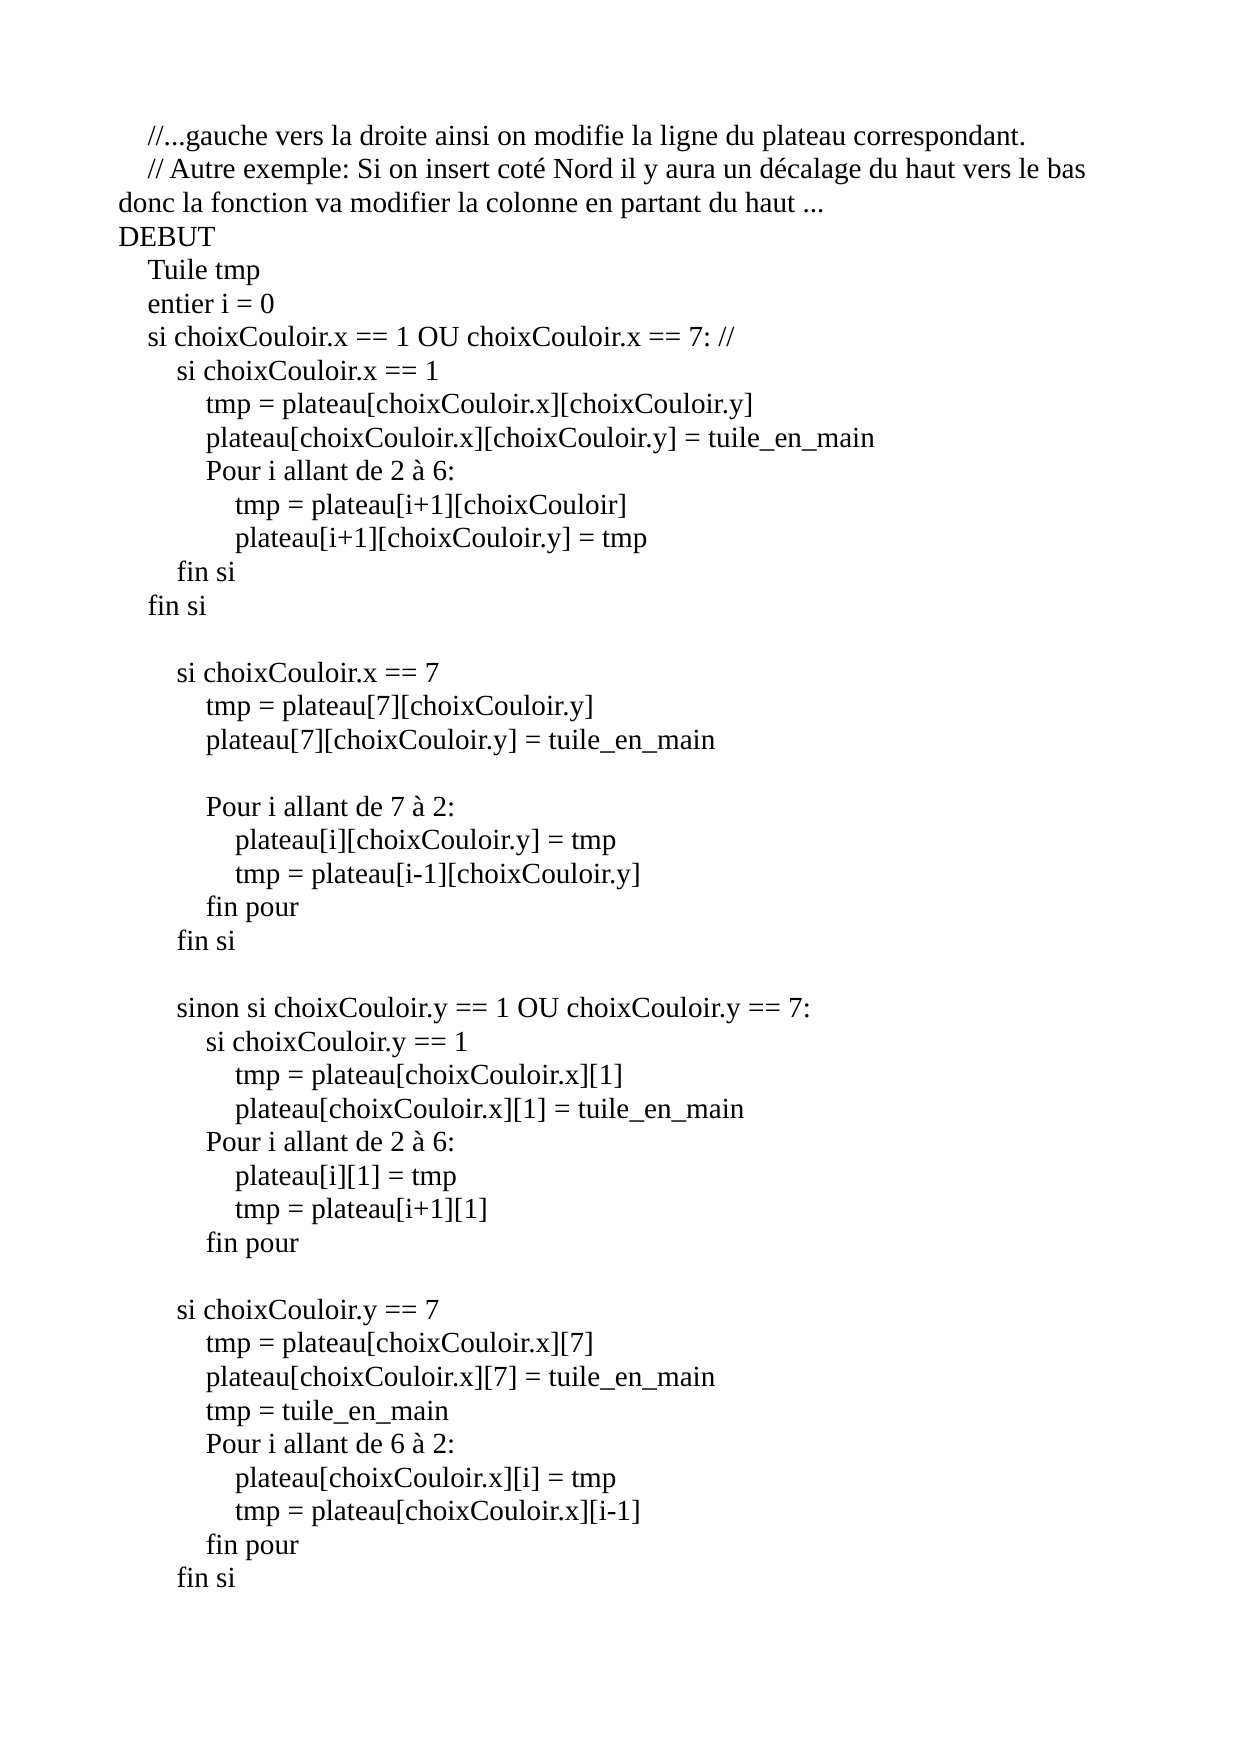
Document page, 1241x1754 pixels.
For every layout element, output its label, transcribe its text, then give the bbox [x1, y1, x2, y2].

text fin pour [118, 1225, 1122, 1258]
text si choixCouloir.x == 1 OU choixCouloir.x == 7: // [118, 319, 1122, 353]
text fin si [118, 588, 1122, 621]
text plateau[choixCouloir.x][7] = tuile_en_main [118, 1359, 1122, 1393]
text fin pour [118, 1527, 1122, 1560]
text Pour i allant de 2 à 6: [118, 1124, 1122, 1158]
text Pour i allant de 7 à 2: [118, 789, 1122, 822]
text si choixCouloir.x == 7 [118, 655, 1122, 688]
text plateau[i][choixCouloir.y] = tmp [118, 822, 1122, 856]
text Pour i allant de 6 à 2: [118, 1426, 1122, 1460]
text si choixCouloir.x == 1 [118, 353, 1122, 386]
text tmp = plateau[i+1][1] [118, 1191, 1122, 1225]
text tmp = plateau[7][choixCouloir.y] [118, 688, 1122, 722]
text tmp = plateau[choixCouloir.x][7] [118, 1326, 1122, 1359]
text // Autre exemple: Si on insert coté Nord il y aura un décalage du haut vers le bas donc la fonction va modifier la colonne en partant du haut ... [118, 152, 1122, 219]
text fin pour [118, 889, 1122, 923]
text //...gauche vers la droite ainsi on modifie la ligne du plateau correspondant. [118, 118, 1122, 152]
text plateau[i+1][choixCouloir.y] = tmp [118, 521, 1122, 554]
text DEBUT [118, 219, 1122, 252]
text plateau[i][1] = tmp [118, 1158, 1122, 1191]
text Tuile tmp [118, 252, 1122, 286]
text tmp = plateau[choixCouloir.x][1] [118, 1057, 1122, 1091]
text fin si [118, 923, 1122, 957]
text fin si [118, 1560, 1122, 1594]
text sinon si choixCouloir.y == 1 OU choixCouloir.y == 7: [118, 990, 1122, 1024]
text plateau[7][choixCouloir.y] = tuile_en_main [118, 722, 1122, 755]
text tmp = plateau[choixCouloir.x][choixCouloir.y] [118, 386, 1122, 420]
text plateau[choixCouloir.x][choixCouloir.y] = tuile_en_main [118, 420, 1122, 453]
text fin si [118, 554, 1122, 588]
text Pour i allant de 2 à 6: [118, 453, 1122, 487]
text si choixCouloir.y == 1 [118, 1024, 1122, 1057]
text plateau[choixCouloir.x][1] = tuile_en_main [118, 1091, 1122, 1124]
text tmp = tuile_en_main [118, 1393, 1122, 1426]
text plateau[choixCouloir.x][i] = tmp [118, 1460, 1122, 1493]
text tmp = plateau[choixCouloir.x][i-1] [118, 1493, 1122, 1527]
text si choixCouloir.y == 7 [118, 1292, 1122, 1326]
text tmp = plateau[i+1][choixCouloir] [118, 487, 1122, 521]
text entier i = 0 [118, 286, 1122, 319]
text tmp = plateau[i-1][choixCouloir.y] [118, 856, 1122, 889]
